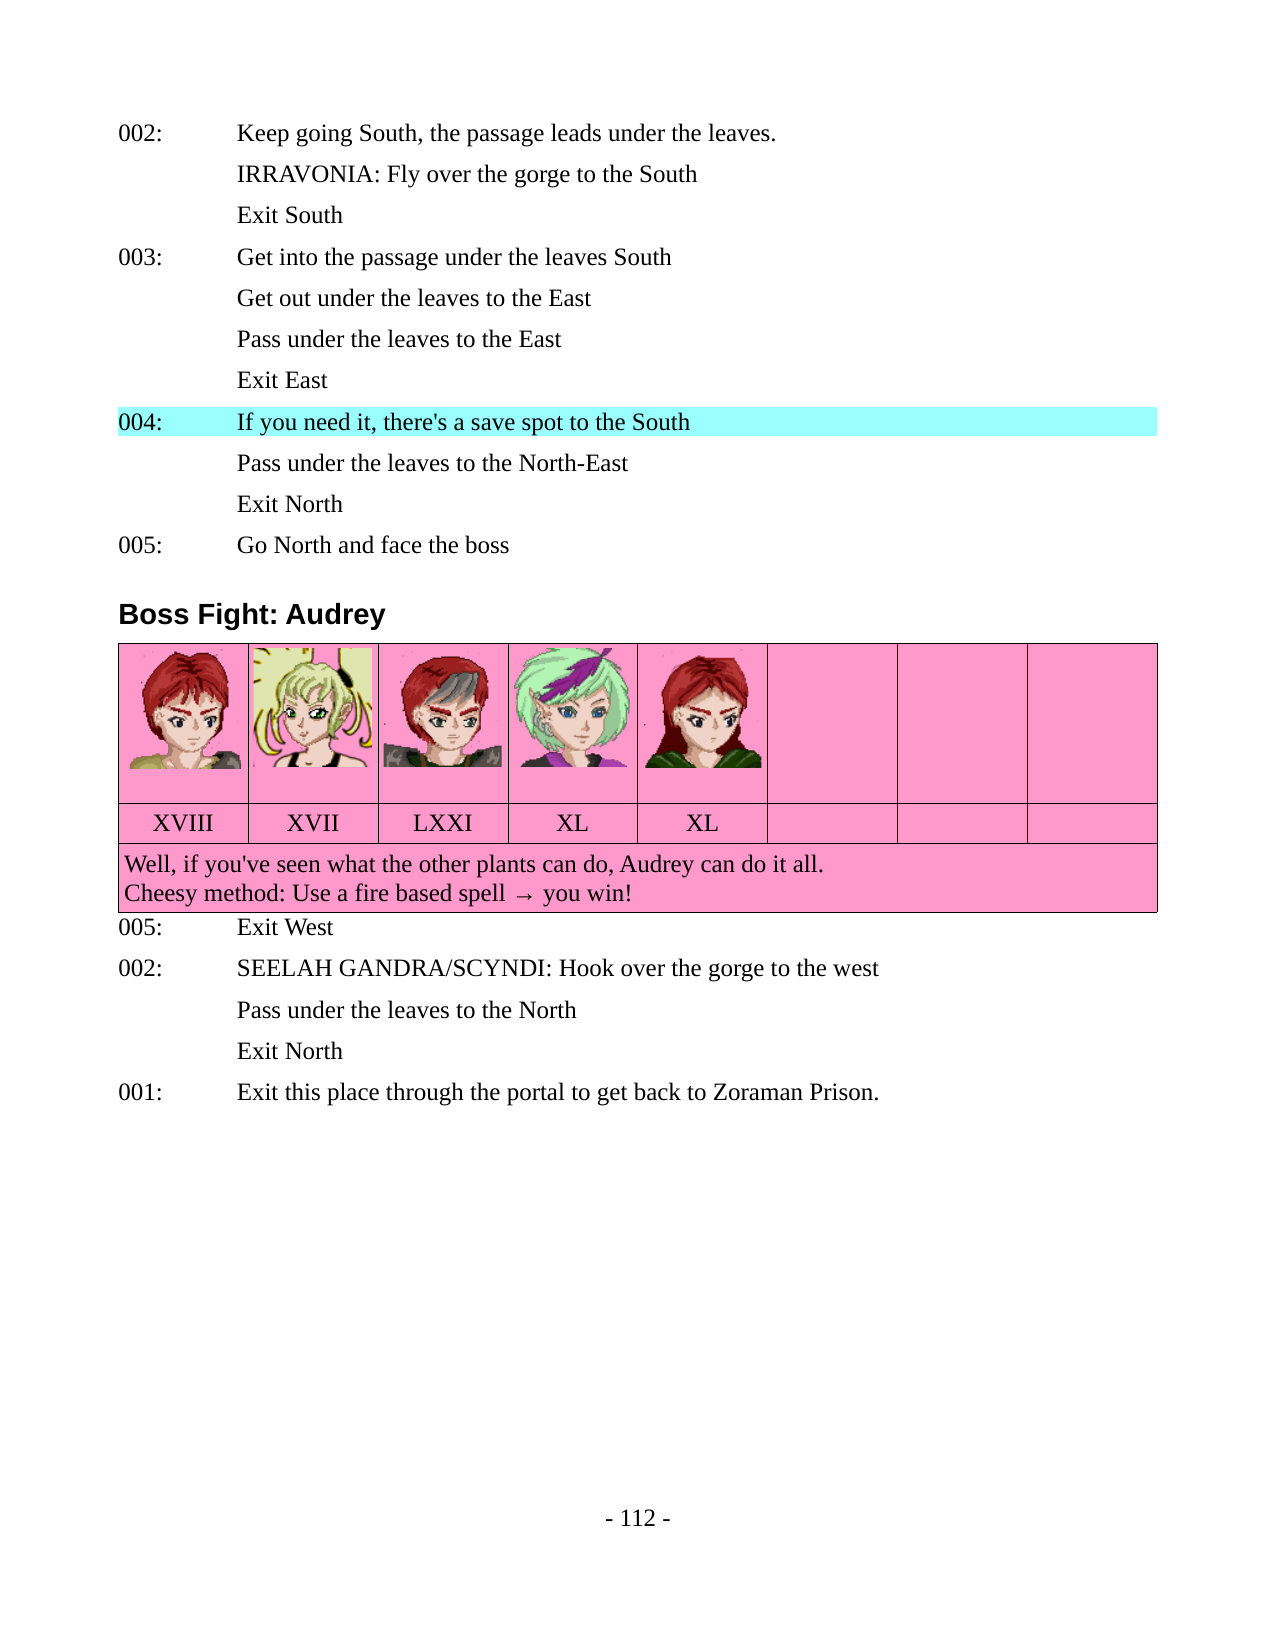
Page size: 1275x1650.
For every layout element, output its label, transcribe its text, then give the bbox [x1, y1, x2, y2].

text Exit South [118, 201, 1157, 229]
text Pass under the leaves to the East [118, 324, 1157, 353]
picture [513, 648, 632, 767]
table_cell [898, 804, 1027, 843]
picture [643, 648, 762, 768]
text IRRAVONIA: Fly over the gorge to the South [118, 159, 1157, 188]
table_header [249, 644, 378, 803]
table_cell XL [638, 804, 767, 843]
subtitle Boss Fight: Audrey [118, 597, 1157, 630]
text 005: Go North and face the boss [118, 531, 1157, 559]
table_cell XVIII [119, 804, 248, 843]
table_cell XVII [249, 804, 378, 843]
table_header [119, 644, 248, 803]
text 004: If you need it, there's a save spot to the South [118, 407, 1157, 436]
picture [253, 648, 372, 767]
table_cell [768, 804, 897, 843]
table_cell [1028, 804, 1157, 843]
table_header [379, 644, 508, 803]
text Exit North [118, 1036, 1157, 1065]
table_cell Well, if you've seen what the other plants can do, Audrey can do it all. Cheesy method: Use a fire based spell → you win! [119, 844, 1157, 912]
text Exit East [118, 366, 1157, 394]
text 005: Exit West [118, 913, 1157, 941]
text Pass under the leaves to the North [118, 995, 1157, 1023]
text 001: Exit this place through the portal to get back to Zoraman Prison. [118, 1077, 1157, 1106]
table_cell XL [509, 804, 637, 843]
text 002: SEELAH GANDRA/SCYNDI: Hook over the gorge to the west [118, 953, 1157, 982]
table_header [1028, 644, 1157, 803]
table_header [509, 644, 637, 803]
text 003: Get into the passage under the leaves South [118, 242, 1157, 271]
picture [383, 648, 502, 767]
text Pass under the leaves to the North-East [118, 448, 1157, 477]
picture [124, 648, 242, 769]
text Exit North [118, 489, 1157, 518]
text Get out under the leaves to the East [118, 283, 1157, 312]
table_cell LXXI [379, 804, 508, 843]
table_header [638, 644, 767, 803]
table_header [898, 644, 1027, 803]
text 002: Keep going South, the passage leads under the leaves. [118, 118, 1157, 147]
table_header [768, 644, 897, 803]
